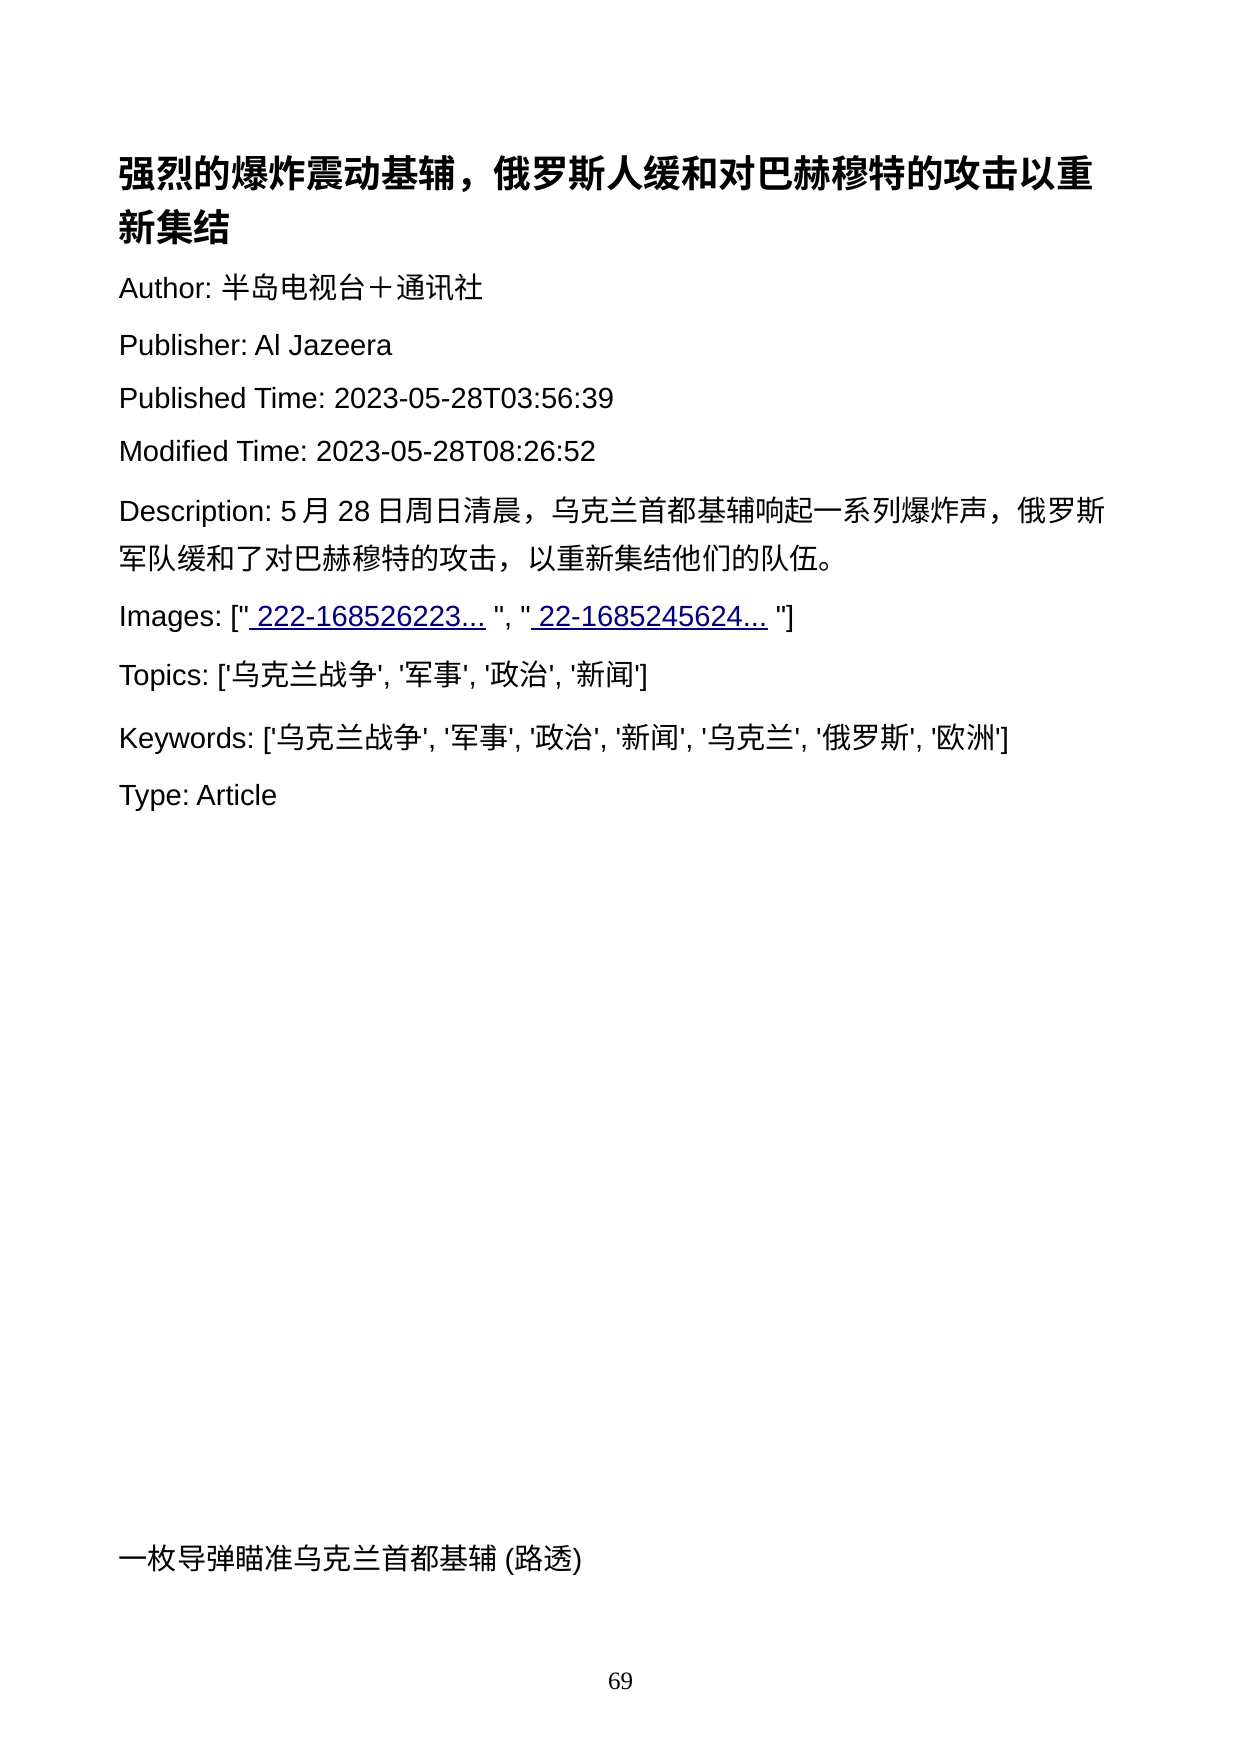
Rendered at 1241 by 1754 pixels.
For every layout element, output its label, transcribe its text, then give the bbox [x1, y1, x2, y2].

text Publisher: Al Jazeera [118, 328, 1122, 361]
text Published Time: 2023-05-28T03:56:39 [118, 381, 1122, 414]
text Description: 5月28日周日清晨，乌克兰首都基辅响起一系列爆炸声，俄罗斯军队缓和了对巴赫穆特的攻击，以重新集结他们的队伍。 [118, 487, 1122, 578]
subtitle 强烈的爆炸震动基辅，俄罗斯人缓和对巴赫穆特的攻击以重新集结 [118, 143, 1122, 252]
text Topics: ['乌克兰战争', '军事', '政治', '新闻'] [118, 652, 1122, 694]
text Images: [" 222-168526223... ", " 22-1685245624... "] [118, 599, 1122, 632]
text Type: Article [118, 778, 1122, 812]
text Modified Time: 2023-05-28T08:26:52 [118, 434, 1122, 467]
text Author: 半岛电视台＋通讯社 [118, 264, 1122, 307]
text Keywords: ['乌克兰战争', '军事', '政治', '新闻', '乌克兰', '俄罗斯', '欧洲'] [118, 715, 1122, 757]
text 一枚导弹瞄准乌克兰首都基辅 (路透) [118, 831, 1122, 1578]
